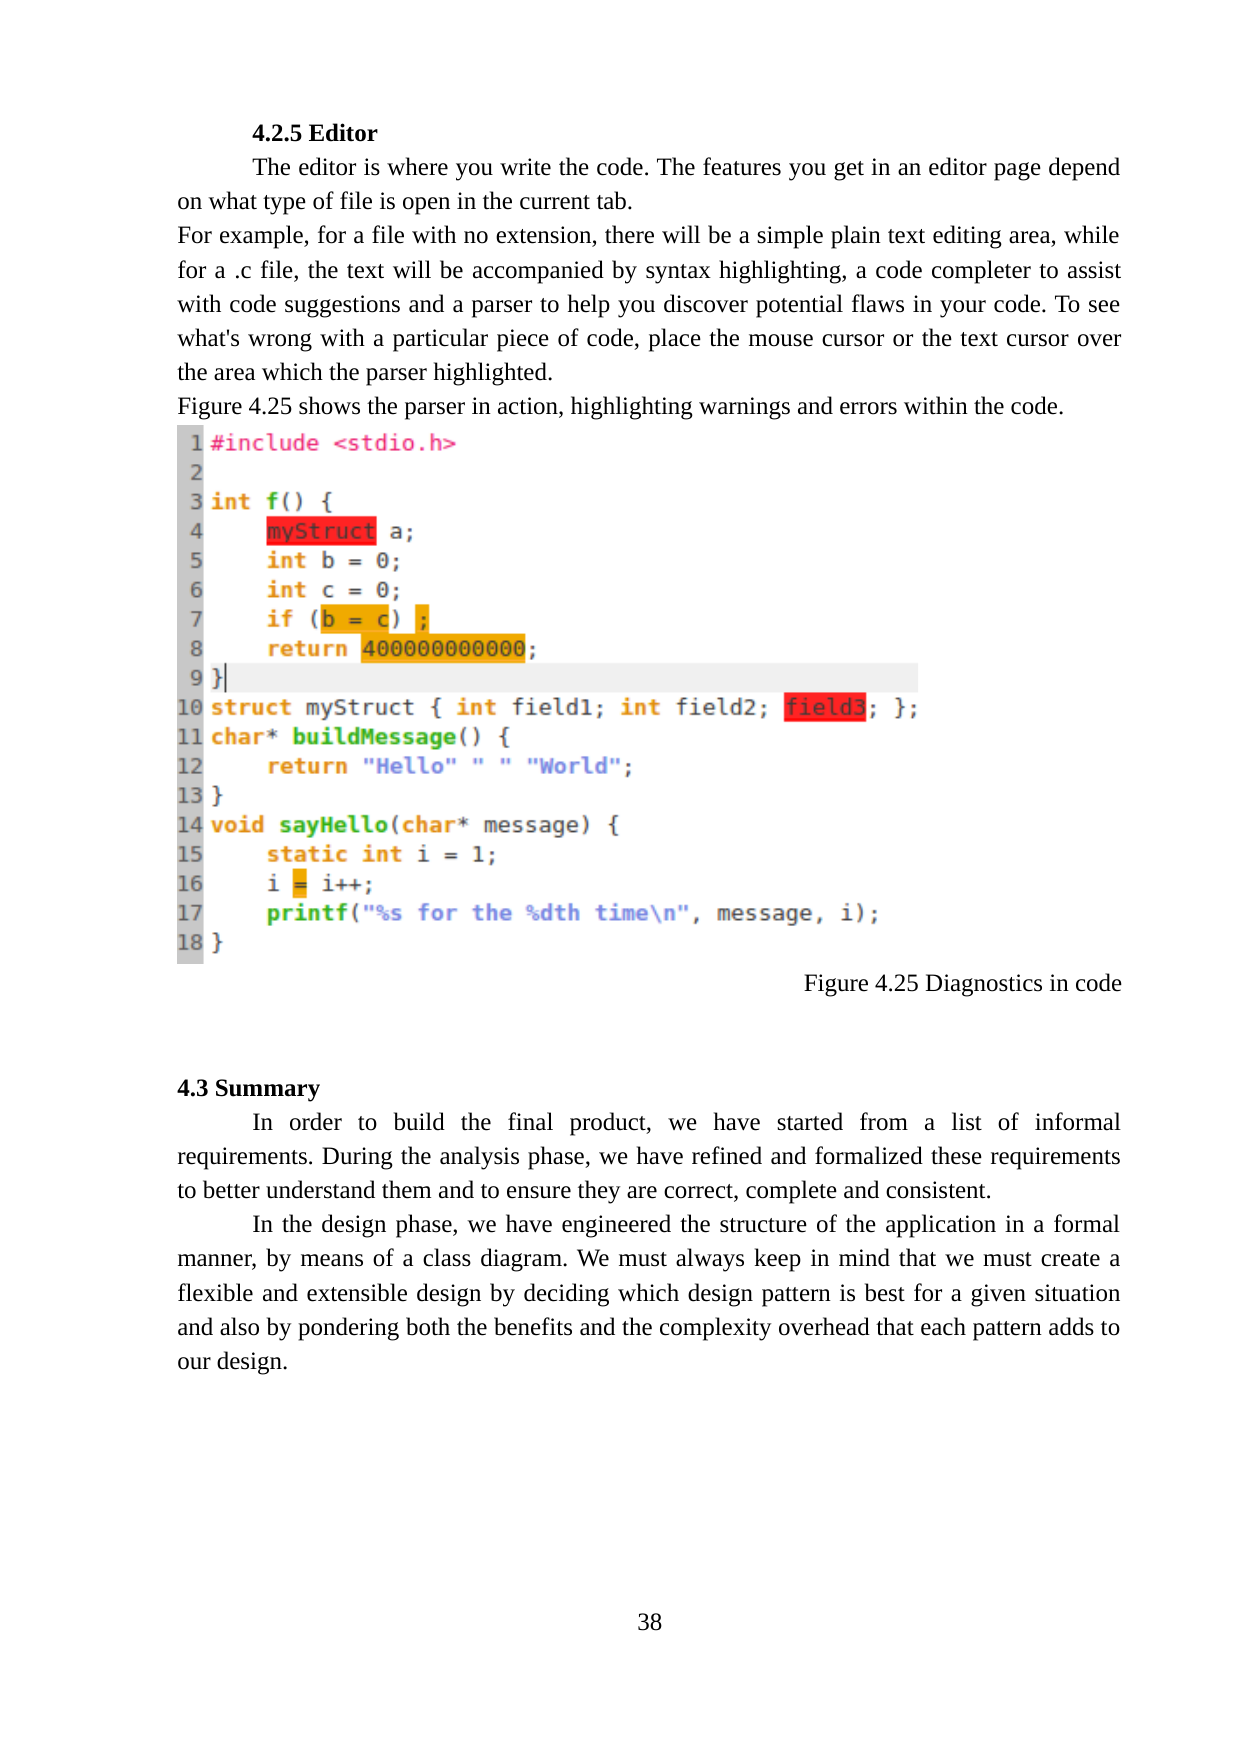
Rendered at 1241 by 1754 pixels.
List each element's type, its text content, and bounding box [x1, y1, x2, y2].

text Figure 4.25 shows the parser in action, highlighting warnings and errors within the code. [177, 391, 1122, 420]
picture [177, 425, 919, 964]
text For example, for a file with no extension, there will be a simple plain text editing area, while for a .c file, the text will be accompanied by syntax highlighting, a code completer to assist with code suggestions and a parser to help you discover potential flaws in your code. To see what's wrong with a particular piece of code, place the mouse cursor or the text cursor over the area which the parser highlighted. [177, 221, 1122, 386]
text Figure 4.25 Diagnostics in code [177, 968, 1122, 997]
text In the design phase, we have engineered the structure of the application in a formal manner, by means of a class diagram. We must always keep in mind that we must create a flexible and extensible design by deciding which design pattern is best for a given situation and also by pondering both the benefits and the complexity overhead that each pattern adds to our design. [177, 1209, 1122, 1375]
subtitle 4.2.5 Editor [177, 118, 1122, 147]
text The editor is where you write the code. The features you get in an editor page depend on what type of file is open in the current tab. [177, 152, 1122, 215]
text In order to build the final product, we have started from a list of informal requirements. During the analysis phase, we have refined and formalized these requirements to better understand them and to ensure they are correct, complete and consistent. [177, 1107, 1122, 1204]
subtitle 4.3 Summary [177, 1073, 1122, 1101]
